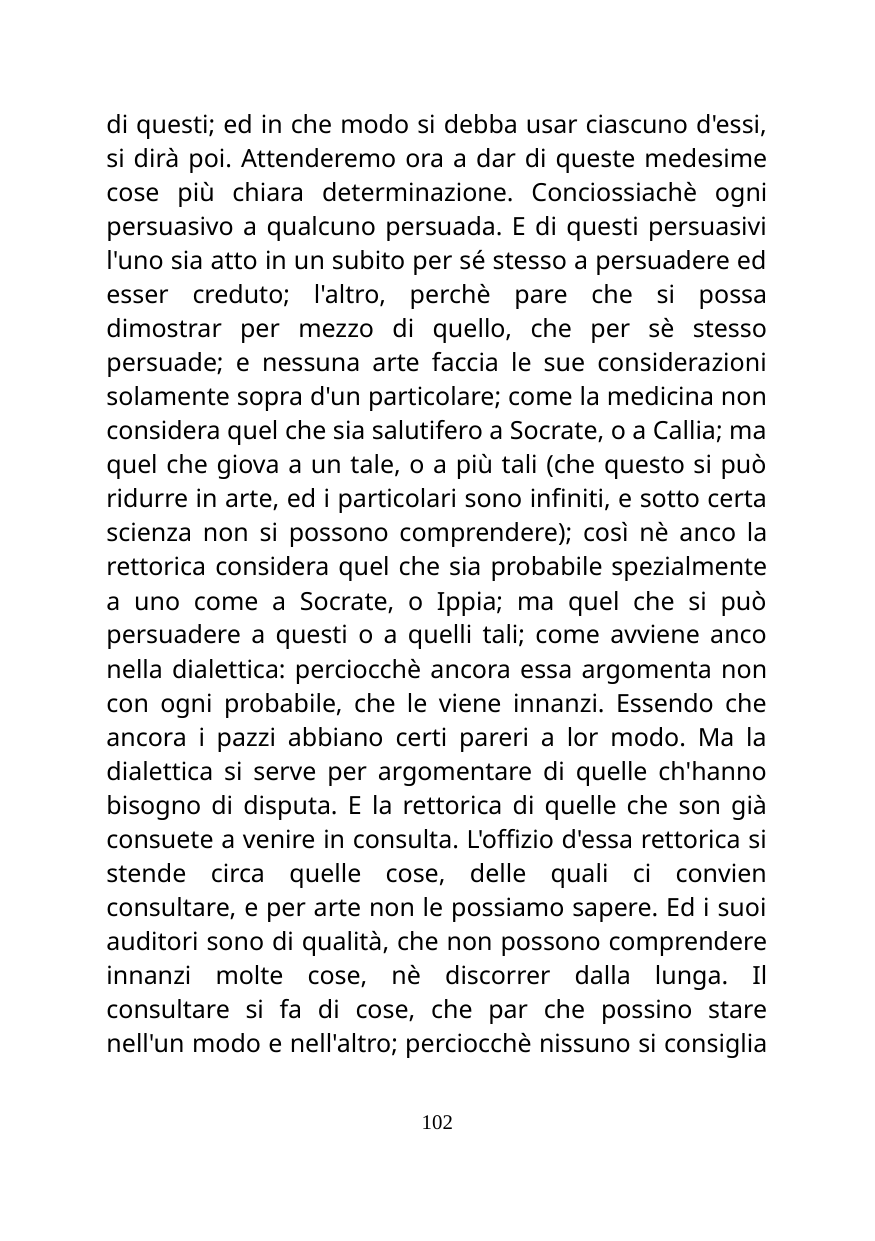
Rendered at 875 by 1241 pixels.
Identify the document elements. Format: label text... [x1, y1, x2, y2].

text di questi; ed in che modo si debba usar ciascuno d'essi, si dirà poi. Attenderemo ora a dar di queste medesime cose più chiara determinazione. Conciossiachè ogni persuasivo a qualcuno persuada. E di questi persuasivi l'uno sia atto in un subito per sé stesso a persuadere ed esser creduto; l'altro, perchè pare che si possa dimostrar per mezzo di quello, che per sè stesso persuade; e nessuna arte faccia le sue considerazioni solamente sopra d'un particolare; come la medicina non considera quel che sia salutifero a Socrate, o a Callia; ma quel che giova a un tale, o a più tali (che questo si può ridurre in arte, ed i particolari sono infiniti, e sotto certa scienza non si possono comprendere); così nè anco la rettorica considera quel che sia probabile spezialmente a uno come a Socrate, o Ippia; ma quel che si può persuadere a questi o a quelli tali; come avviene anco nella dialettica: perciocchè ancora essa argomenta non con ogni probabile, che le viene innanzi. Essendo che ancora i pazzi abbiano certi pareri a lor modo. Ma la dialettica si serve per argomentare di quelle ch'hanno bisogno di disputa. E la rettorica di quelle che son già consuete a venire in consulta. L'offizio d'essa rettorica si stende circa quelle cose, delle quali ci convien consultare, e per arte non le possiamo sapere. Ed i suoi auditori sono di qualità, che non possono comprendere innanzi molte cose, nè discorrer dalla lunga. Il consultare si fa di cose, che par che possino stare nell'un modo e nell'altro; perciocchè nissuno si consiglia [106, 106, 768, 1060]
